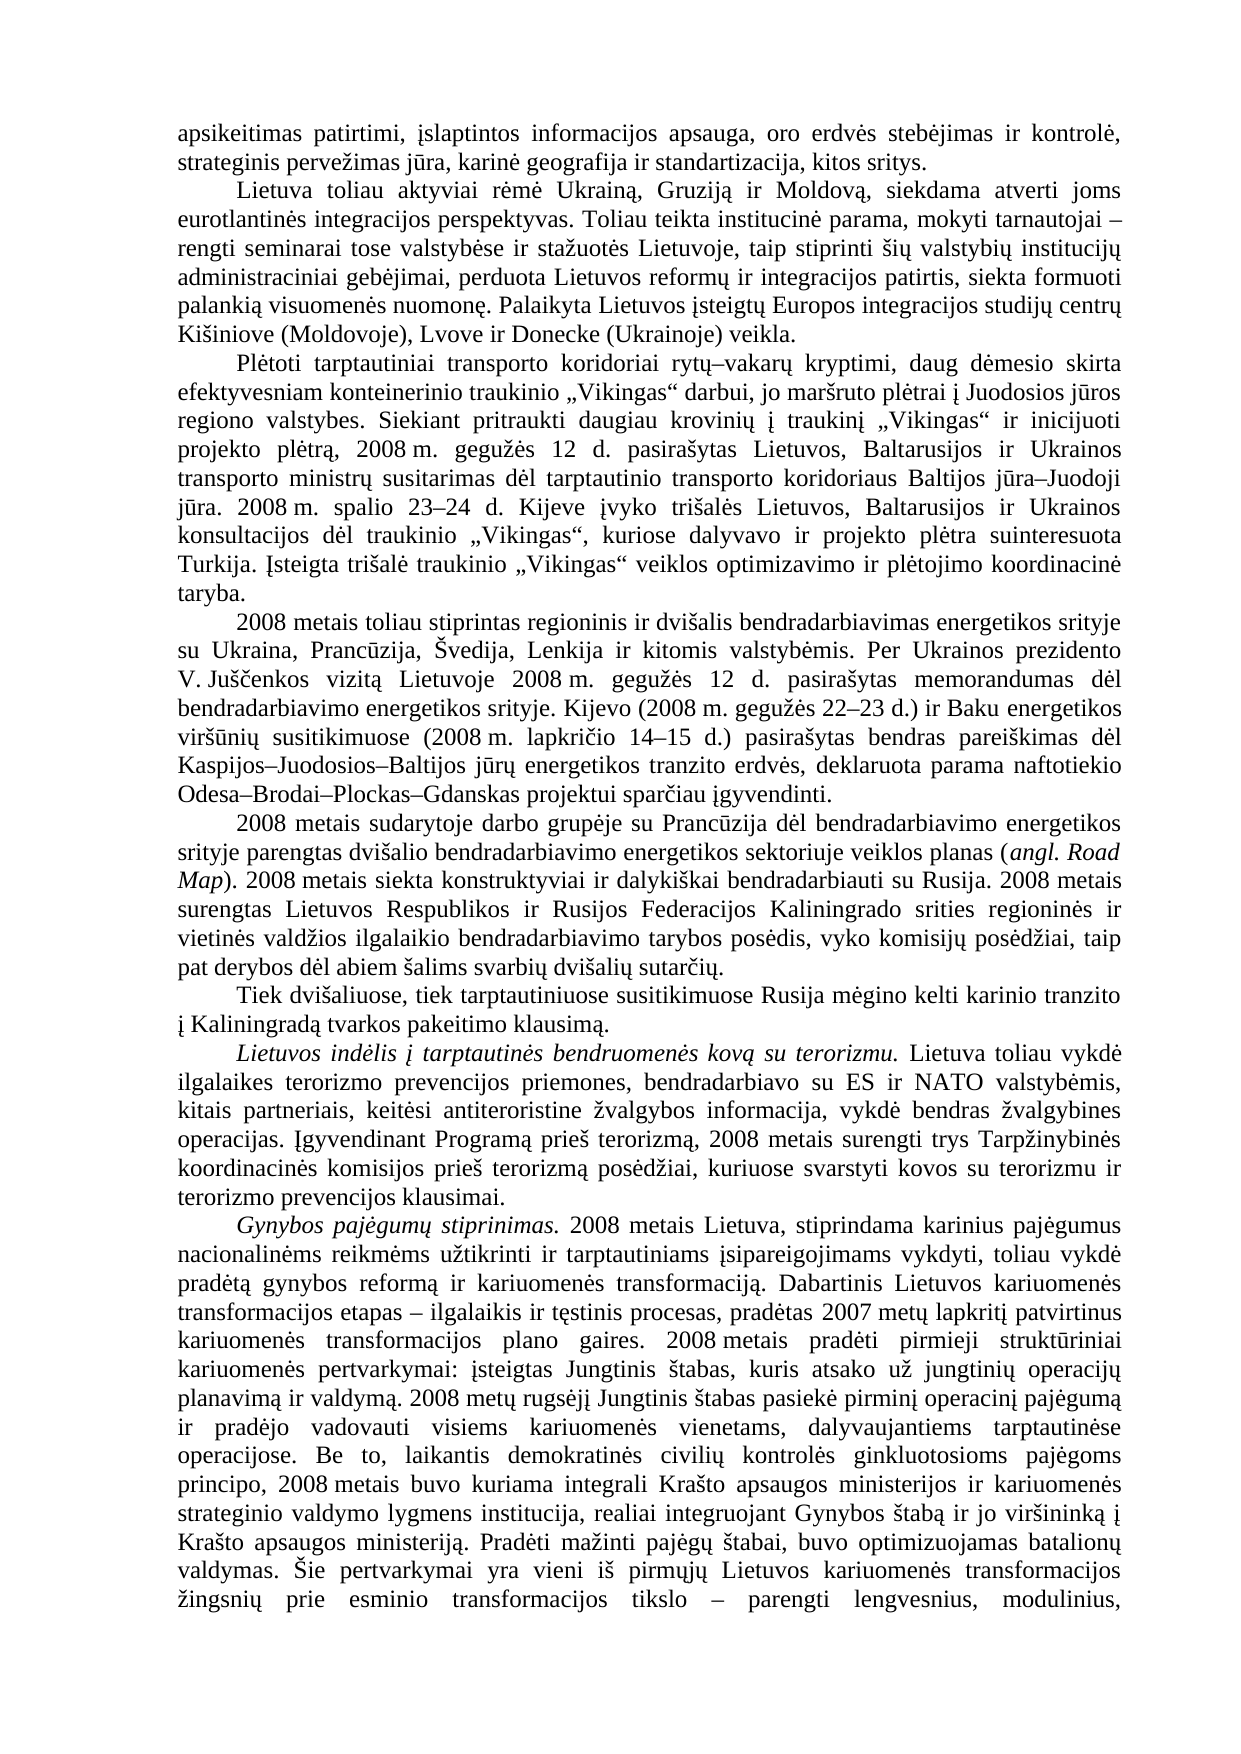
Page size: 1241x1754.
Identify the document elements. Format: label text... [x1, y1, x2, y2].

text Plėtoti tarptautiniai transporto koridoriai rytų–vakarų kryptimi, daug dėmesio skirta efektyvesniam konteinerinio traukinio „Vikingas“ darbui, jo maršruto plėtrai į Juodosios jūros regiono valstybes. Siekiant pritraukti daugiau krovinių į traukinį „Vikingas“ ir inicijuoti projekto plėtrą, 2008 m. gegužės 12 d. pasirašytas Lietuvos, Baltarusijos ir Ukrainos transporto ministrų susitarimas dėl tarptautinio transporto koridoriaus Baltijos jūra–Juodoji jūra. 2008 m. spalio 23–24 d. Kijeve įvyko trišalės Lietuvos, Baltarusijos ir Ukrainos konsultacijos dėl traukinio „Vikingas“, kuriose dalyvavo ir projekto plėtra suinteresuota Turkija. Įsteigta trišalė traukinio „Vikingas“ veiklos optimizavimo ir plėtojimo koordinacinė taryba. [177, 348, 1122, 607]
text Gynybos pajėgumų stiprinimas. 2008 metais Lietuva, stiprindama karinius pajėgumus nacionalinėms reikmėms užtikrinti ir tarptautiniams įsipareigojimams vykdyti, toliau vykdė pradėtą gynybos reformą ir kariuomenės transformaciją. Dabartinis Lietuvos kariuomenės transformacijos etapas – ilgalaikis ir tęstinis procesas, pradėtas 2007 metų lapkritį patvirtinus kariuomenės transformacijos plano gaires. 2008 metais pradėti pirmieji struktūriniai kariuomenės pertvarkymai: įsteigtas Jungtinis štabas, kuris atsako už jungtinių operacijų planavimą ir valdymą. 2008 metų rugsėjį Jungtinis štabas pasiekė pirminį operacinį pajėgumą ir pradėjo vadovauti visiems kariuomenės vienetams, dalyvaujantiems tarptautinėse operacijose. Be to, laikantis demokratinės civilių kontrolės ginkluotosioms pajėgoms principo, 2008 metais buvo kuriama integrali Krašto apsaugos ministerijos ir kariuomenės strateginio valdymo lygmens institucija, realiai integruojant Gynybos štabą ir jo viršininką į Krašto apsaugos ministeriją. Pradėti mažinti pajėgų štabai, buvo optimizuojamas batalionų valdymas. Šie pertvarkymai yra vieni iš pirmųjų Lietuvos kariuomenės transformacijos žingsnių prie esminio transformacijos tikslo – parengti lengvesnius, modulinius, [177, 1211, 1122, 1613]
text Lietuva toliau aktyviai rėmė Ukrainą, Gruziją ir Moldovą, siekdama atverti joms eurotlantinės integracijos perspektyvas. Toliau teikta institucinė parama, mokyti tarnautojai – rengti seminarai tose valstybėse ir stažuotės Lietuvoje, taip stiprinti šių valstybių institucijų administraciniai gebėjimai, perduota Lietuvos reformų ir integracijos patirtis, siekta formuoti palankią visuomenės nuomonę. Palaikyta Lietuvos įsteigtų Europos integracijos studijų centrų Kišiniove (Moldovoje), Lvove ir Donecke (Ukrainoje) veikla. [177, 176, 1122, 348]
text 2008 metais toliau stiprintas regioninis ir dvišalis bendradarbiavimas energetikos srityje su Ukraina, Prancūzija, Švedija, Lenkija ir kitomis valstybėmis. Per Ukrainos prezidento V. Juščenkos vizitą Lietuvoje 2008 m. gegužės 12 d. pasirašytas memorandumas dėl bendradarbiavimo energetikos srityje. Kijevo (2008 m. gegužės 22–23 d.) ir Baku energetikos viršūnių susitikimuose (2008 m. lapkričio 14–15 d.) pasirašytas bendras pareiškimas dėl Kaspijos–Juodosios–Baltijos jūrų energetikos tranzito erdvės, deklaruota parama naftotiekio Odesa–Brodai–Plockas–Gdanskas projektui sparčiau įgyvendinti. [177, 607, 1122, 808]
text Lietuvos indėlis į tarptautinės bendruomenės kovą su terorizmu. Lietuva toliau vykdė ilgalaikes terorizmo prevencijos priemones, bendradarbiavo su ES ir NATO valstybėmis, kitais partneriais, keitėsi antiteroristine žvalgybos informacija, vykdė bendras žvalgybines operacijas. Įgyvendinant Programą prieš terorizmą, 2008 metais surengti trys Tarpžinybinės koordinacinės komisijos prieš terorizmą posėdžiai, kuriuose svarstyti kovos su terorizmu ir terorizmo prevencijos klausimai. [177, 1038, 1122, 1211]
text apsikeitimas patirtimi, įslaptintos informacijos apsauga, oro erdvės stebėjimas ir kontrolė, strateginis pervežimas jūra, karinė geografija ir standartizacija, kitos sritys. [177, 118, 1122, 176]
text Tiek dvišaliuose, tiek tarptautiniuose susitikimuose Rusija mėgino kelti karinio tranzito į Kaliningradą tvarkos pakeitimo klausimą. [177, 981, 1122, 1038]
text 2008 metais sudarytoje darbo grupėje su Prancūzija dėl bendradarbiavimo energetikos srityje parengtas dvišalio bendradarbiavimo energetikos sektoriuje veiklos planas (angl. Road Map). 2008 metais siekta konstruktyviai ir dalykiškai bendradarbiauti su Rusija. 2008 metais surengtas Lietuvos Respublikos ir Rusijos Federacijos Kaliningrado srities regioninės ir vietinės valdžios ilgalaikio bendradarbiavimo tarybos posėdis, vyko komisijų posėdžiai, taip pat derybos dėl abiem šalims svarbių dvišalių sutarčių. [177, 808, 1122, 981]
